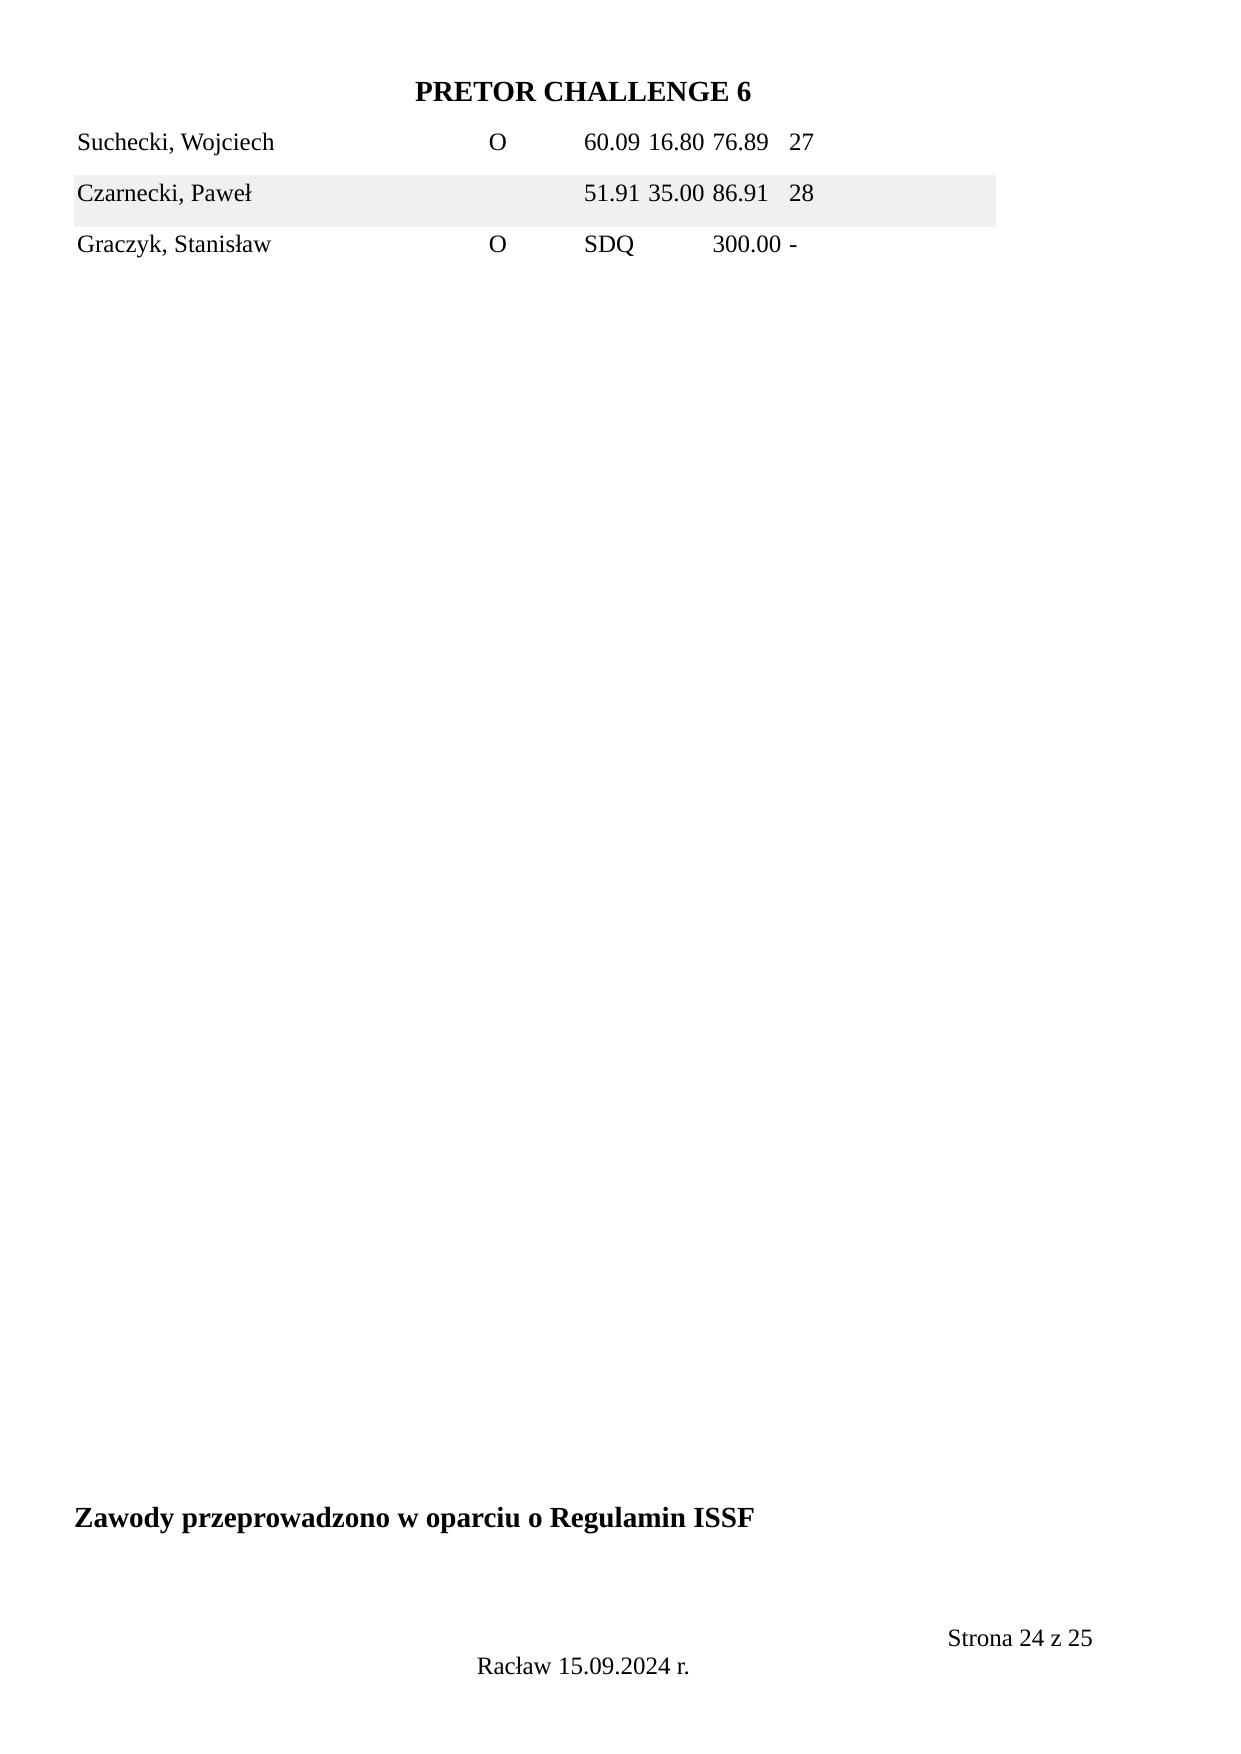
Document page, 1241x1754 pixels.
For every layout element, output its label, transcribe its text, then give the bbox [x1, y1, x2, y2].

table_cell 35.00 [645, 175, 709, 227]
text Zawody przeprowadzono w oparciu o Regulamin ISSF [74, 1500, 1093, 1533]
table_cell Suchecki, Wojciech [74, 124, 400, 175]
table_cell 27 [786, 124, 996, 175]
table_cell 76.89 [709, 124, 786, 175]
table_cell O [486, 227, 581, 278]
table_cell 16.80 [645, 124, 709, 175]
table_cell [400, 227, 421, 278]
table_cell 60.09 [581, 124, 645, 175]
table_cell 28 [786, 175, 996, 227]
table_cell Czarnecki, Paweł [74, 175, 400, 227]
table_cell [421, 124, 486, 175]
table_cell [421, 175, 486, 227]
table_cell [400, 124, 421, 175]
table_cell [645, 227, 709, 278]
table_cell SDQ [581, 227, 645, 278]
table_cell 51.91 [581, 175, 645, 227]
table_cell [486, 175, 581, 227]
table_cell 86.91 [709, 175, 786, 227]
table_cell 300.00 [709, 227, 786, 278]
table_cell O [486, 124, 581, 175]
table_cell Graczyk, Stanisław [74, 227, 400, 278]
table_cell - [786, 227, 996, 278]
table_cell [400, 175, 421, 227]
table_cell [421, 227, 486, 278]
